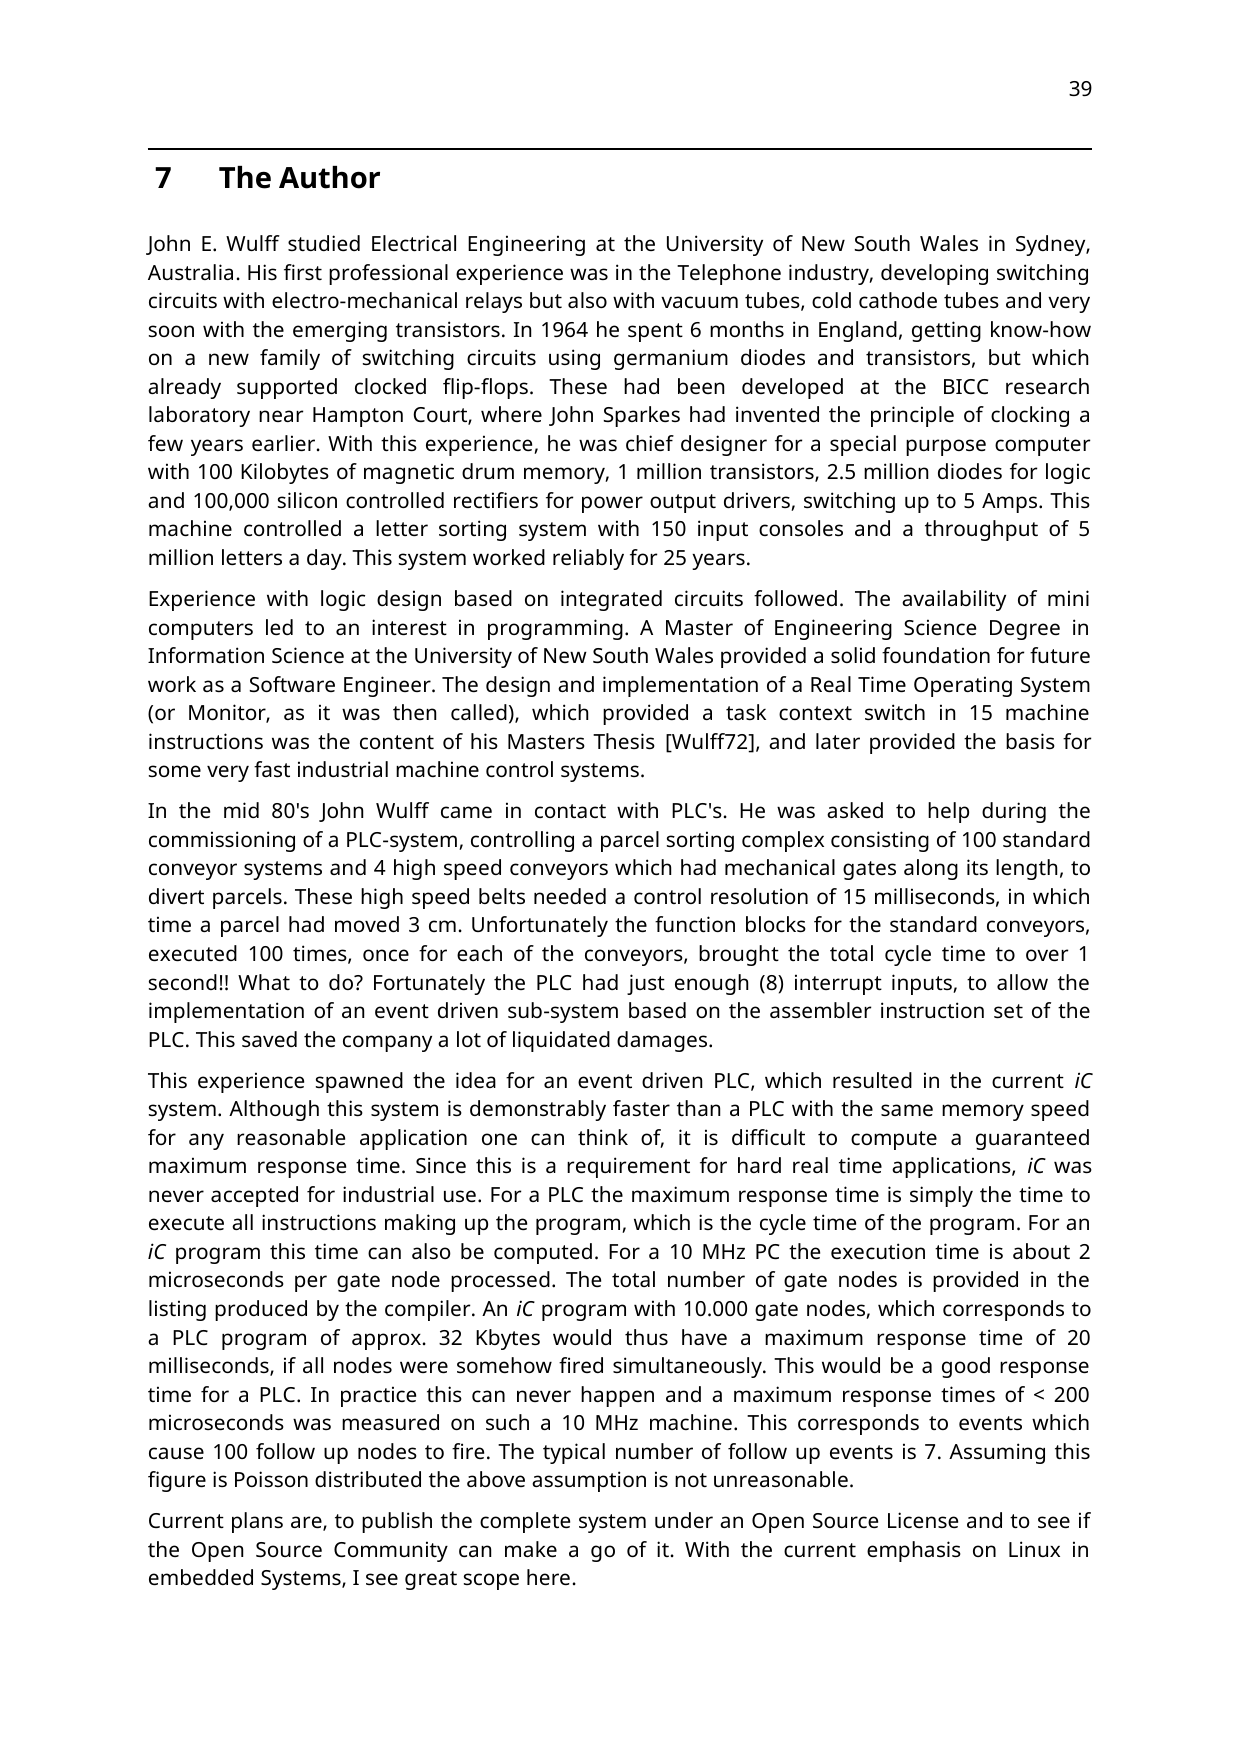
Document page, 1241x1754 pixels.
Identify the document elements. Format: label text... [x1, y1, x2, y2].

text This experience spawned the idea for an event driven PLC, which resulted in the current iC system. Although this system is demonstrably faster than a PLC with the same memory speed for any reasonable application one can think of, it is difficult to compute a guaranteed maximum response time. Since this is a requirement for hard real time applications, iC was never accepted for industrial use. For a PLC the maximum response time is simply the time to execute all instructions making up the program, which is the cycle time of the program. For an iC program this time can also be computed. For a 10 MHz PC the execution time is about 2 microseconds per gate node processed. The total number of gate nodes is provided in the listing produced by the compiler. An iC program with 10.000 gate nodes, which corresponds to a PLC program of approx. 32 Kbytes would thus have a maximum response time of 20 milliseconds, if all nodes were somehow fired simultaneously. This would be a good response time for a PLC. In practice this can never happen and a maximum response times of < 200 microseconds was measured on such a 10 MHz machine. This corresponds to events which cause 100 follow up nodes to fire. The typical number of follow up events is 7. Assuming this figure is Poisson distributed the above assumption is not unreasonable. [148, 1066, 1092, 1494]
text Current plans are, to publish the complete system under an Open Source License and to see if the Open Source Community can make a go of it. With the current emphasis on Linux in embedded Systems, I see great scope here. [148, 1506, 1092, 1592]
text John E. Wulff studied Electrical Engineering at the University of New South Wales in Sydney, Australia. His first professional experience was in the Telephone industry, developing switching circuits with electro-mechanical relays but also with vacuum tubes, cold cathode tubes and very soon with the emerging transistors. In 1964 he spent 6 months in England, getting know-how on a new family of switching circuits using germanium diodes and transistors, but which already supported clocked flip-flops. These had been developed at the BICC research laboratory near Hampton Court, where John Sparkes had invented the principle of clocking a few years earlier. With this experience, he was chief designer for a special purpose computer with 100 Kilobytes of magnetic drum memory, 1 million transistors, 2.5 million diodes for logic and 100,000 silicon controlled rectifiers for power output drivers, switching up to 5 Amps. This machine controlled a letter sorting system with 150 input consoles and a throughput of 5 million letters a day. This system worked reliably for 25 years. [148, 229, 1092, 571]
text Experience with logic design based on integrated circuits followed. The availability of mini computers led to an interest in programming. A Master of Engineering Science Degree in Information Science at the University of New South Wales provided a solid foundation for future work as a Software Engineer. The design and implementation of a Real Time Operating System (or Monitor, as it was then called), which provided a task context switch in 15 machine instructions was the content of his Masters Thesis [Wulff72], and later provided the basis for some very fast industrial machine control systems. [148, 584, 1092, 784]
text In the mid 80's John Wulff came in contact with PLC's. He was asked to help during the commissioning of a PLC-system, controlling a parcel sorting complex consisting of 100 standard conveyor systems and 4 high speed conveyors which had mechanical gates along its length, to divert parcels. These high speed belts needed a control resolution of 15 milliseconds, in which time a parcel had moved 3 cm. Unfortunately the function blocks for the standard conveyors, executed 100 times, once for each of the conveyors, brought the total cycle time to over 1 second!! What to do? Fortunately the PLC had just enough (8) interrupt inputs, to allow the implementation of an event driven sub-system based on the assembler instruction set of the PLC. This saved the company a lot of liquidated damages. [148, 796, 1092, 1053]
subtitle The Author [148, 150, 1092, 204]
